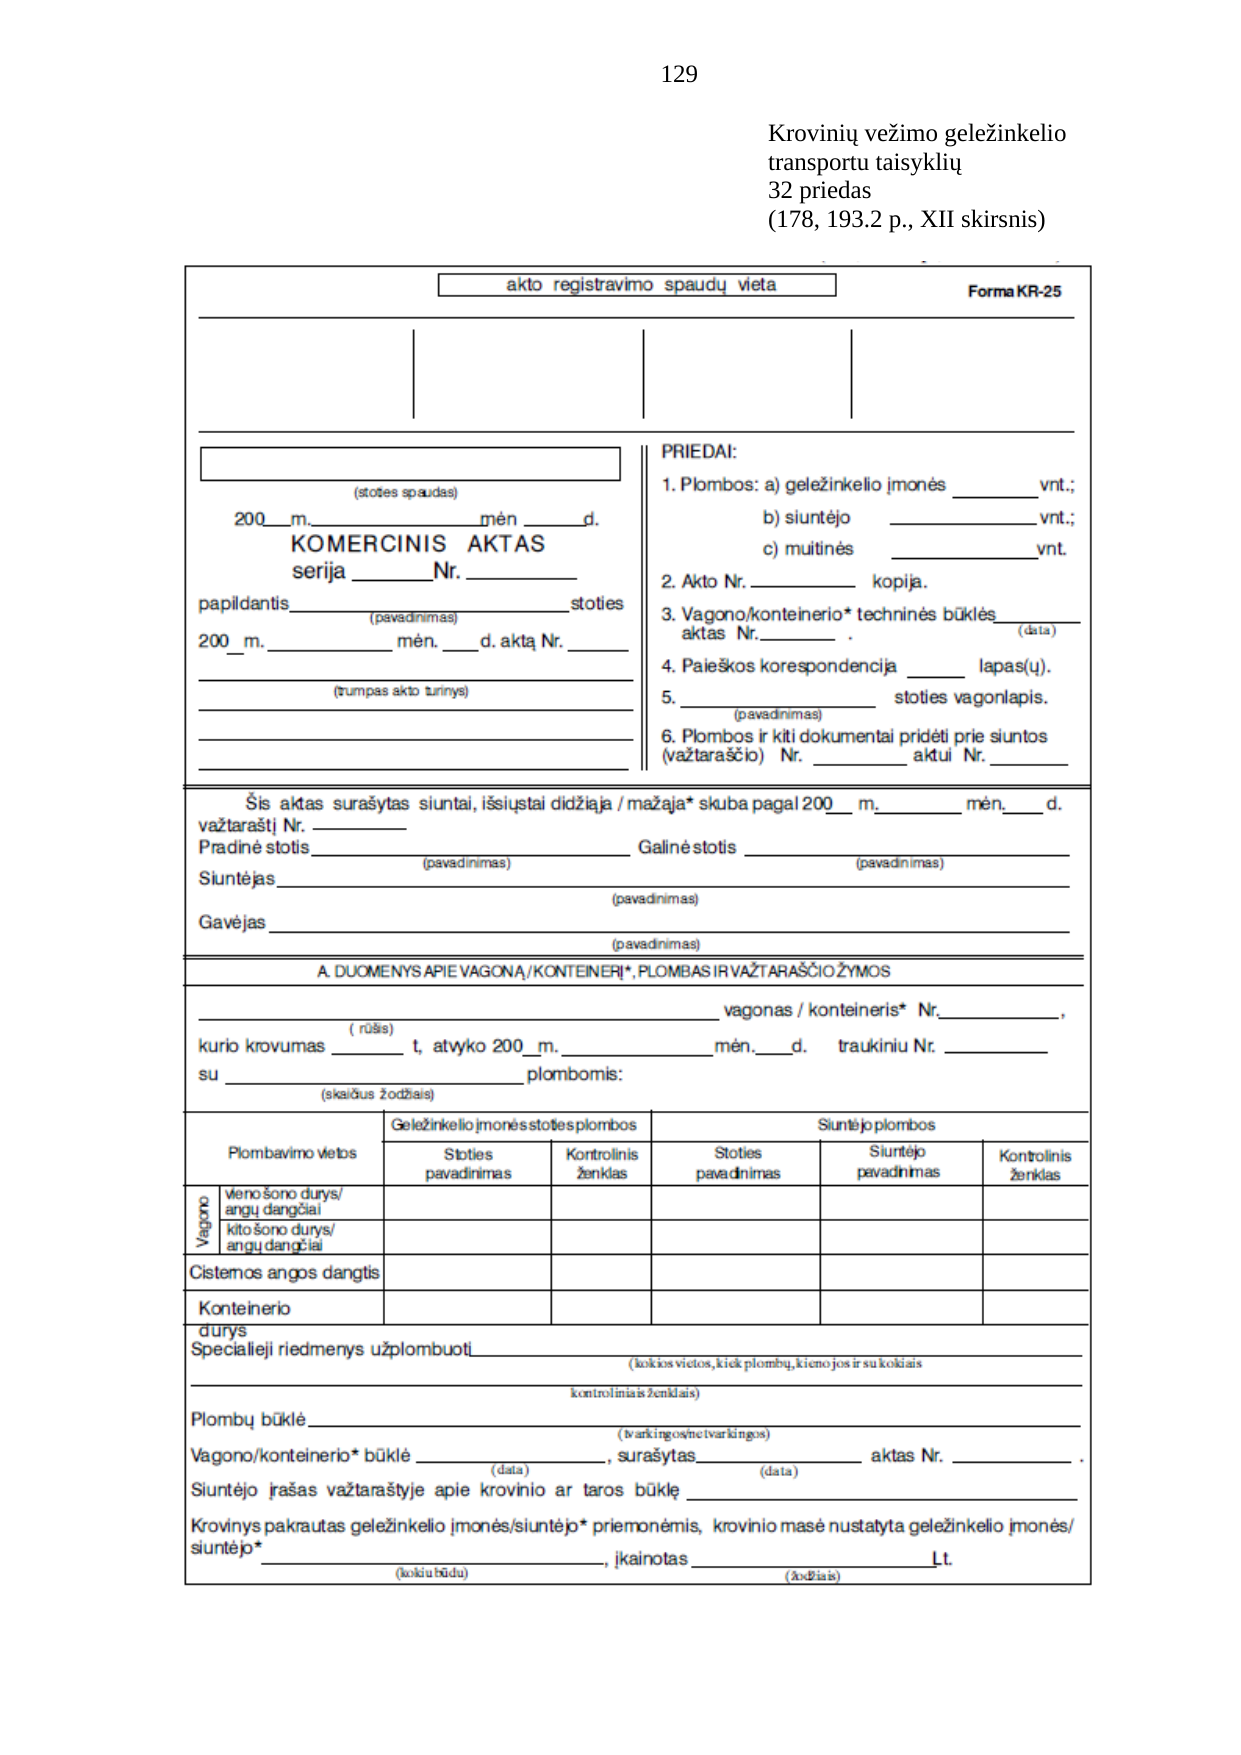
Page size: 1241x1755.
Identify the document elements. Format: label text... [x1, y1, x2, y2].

text transportu taisyklių [177, 147, 1181, 176]
text (178, 193.2 p., XII skirsnis) [177, 204, 1181, 233]
text Krovinių vežimo geležinkelio [768, 118, 1181, 147]
text 32 priedas [177, 176, 1181, 204]
